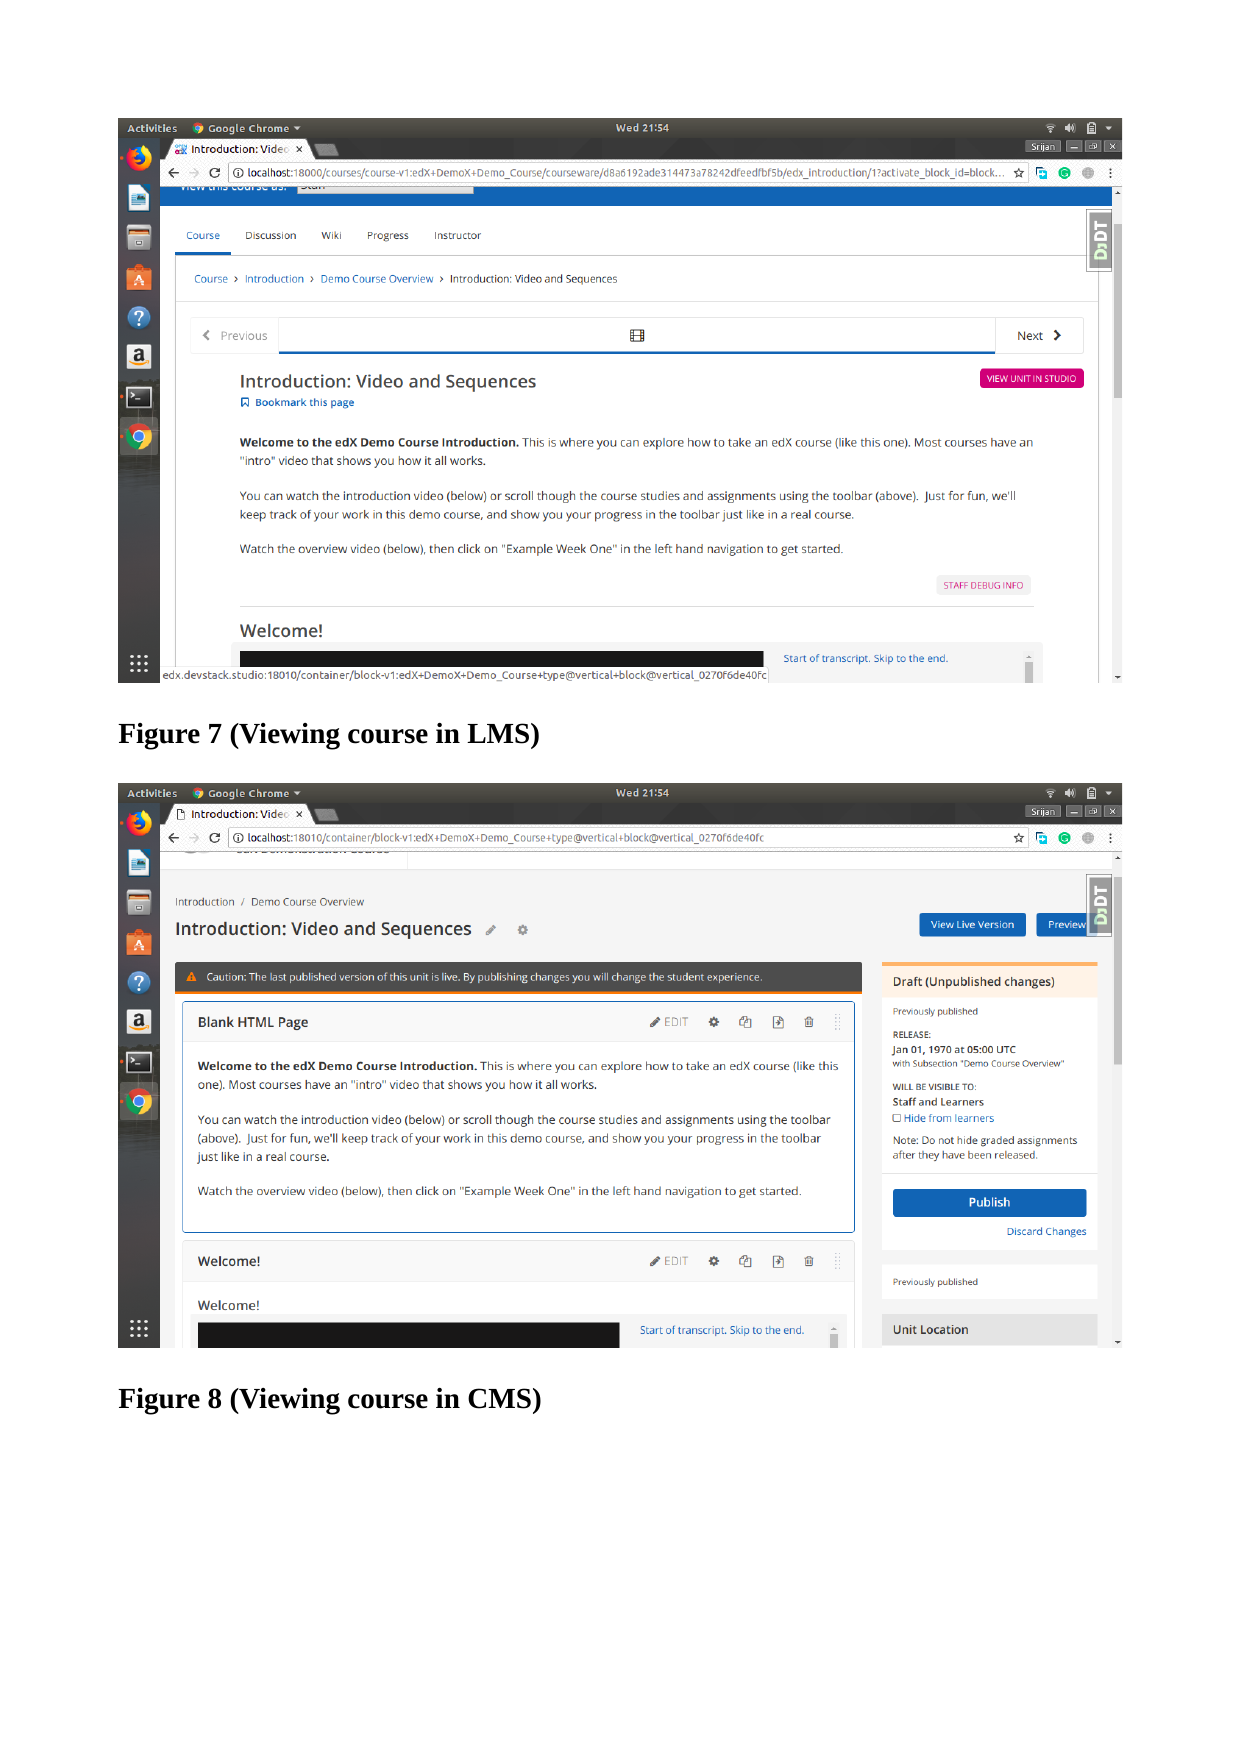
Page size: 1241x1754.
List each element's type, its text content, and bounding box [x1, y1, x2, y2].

text Figure 7 (Viewing course in LMS) [118, 716, 1122, 749]
picture [118, 783, 1123, 1348]
text Figure 8 (Viewing course in CMS) [118, 1381, 1122, 1414]
picture [118, 118, 1123, 683]
